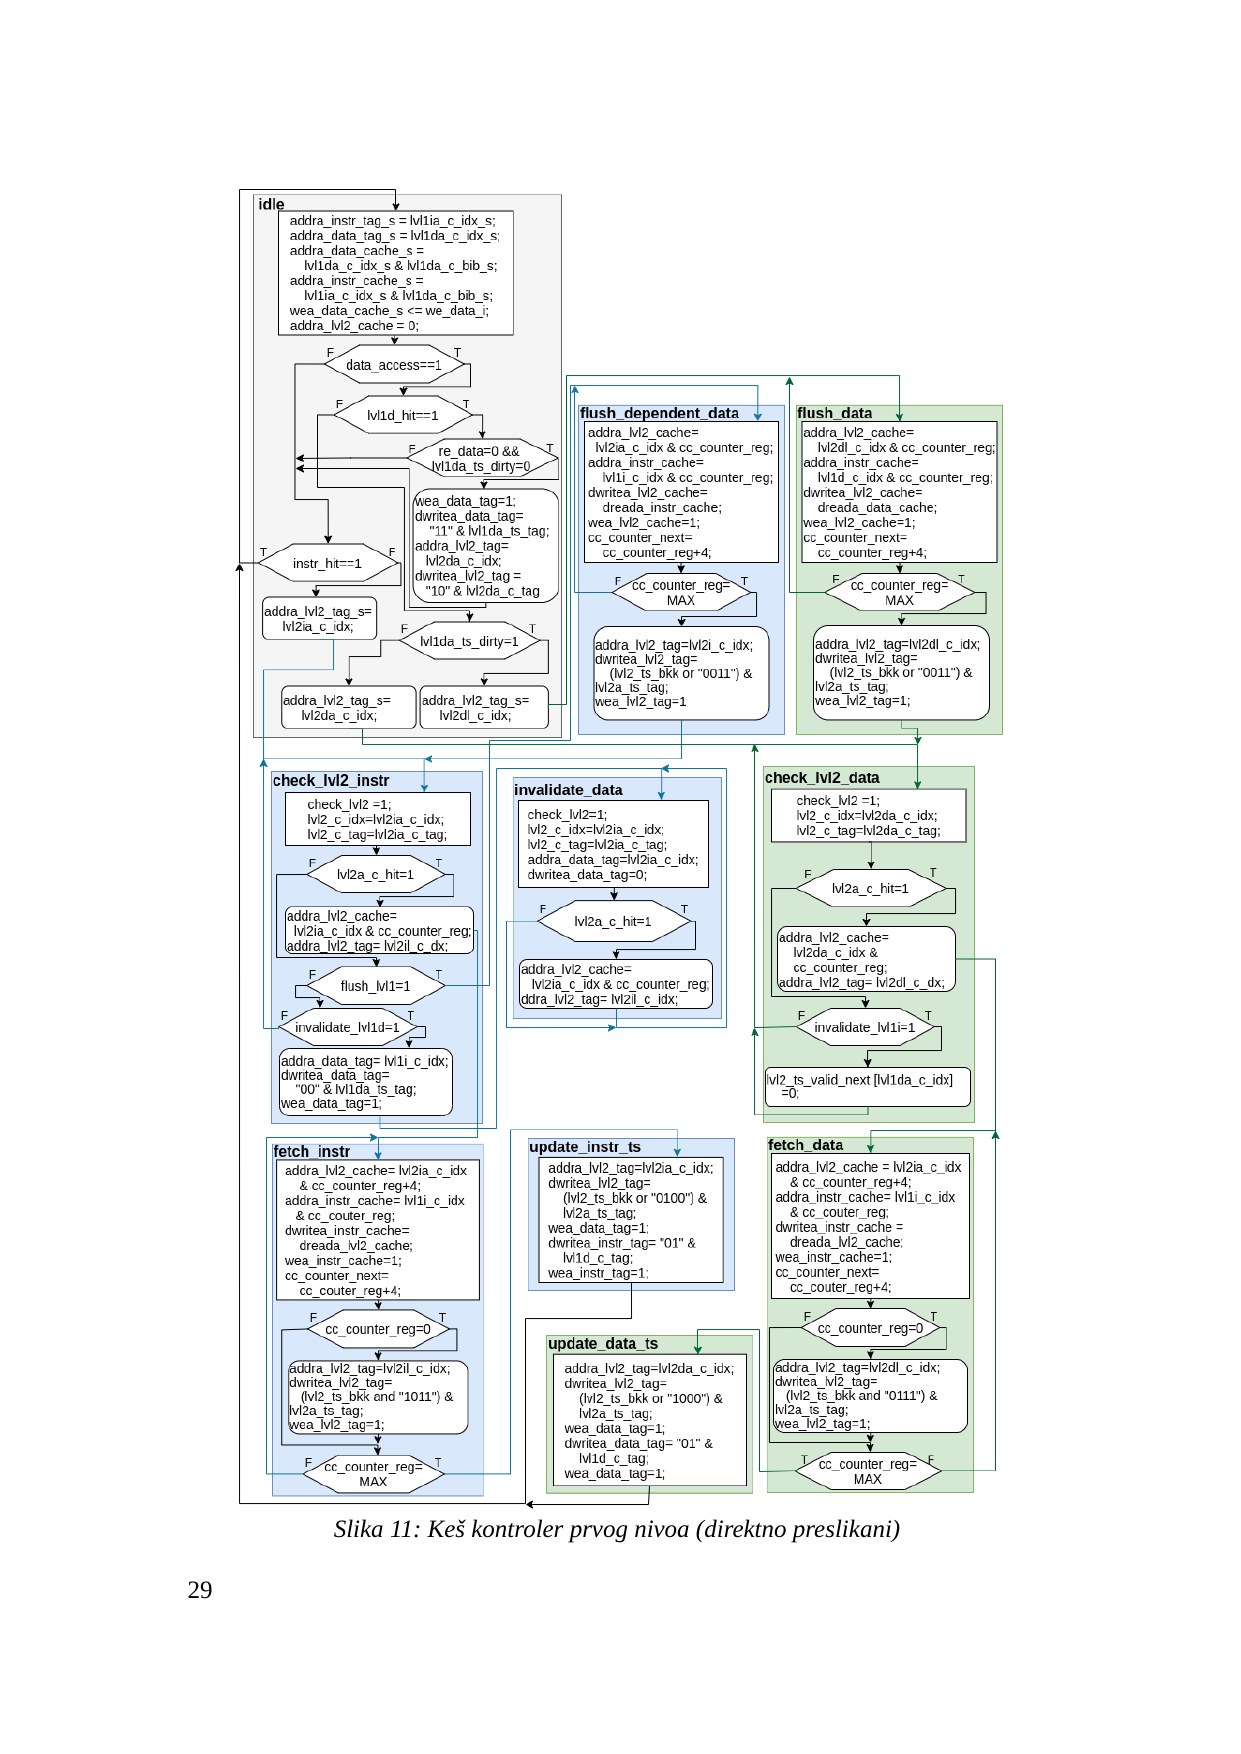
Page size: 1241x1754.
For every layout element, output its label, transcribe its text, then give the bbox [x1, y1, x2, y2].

text Slika 11: Keš kontroler prvog nivoa (direktno preslikani) [205, 1515, 1031, 1543]
picture [230, 180, 1006, 1515]
